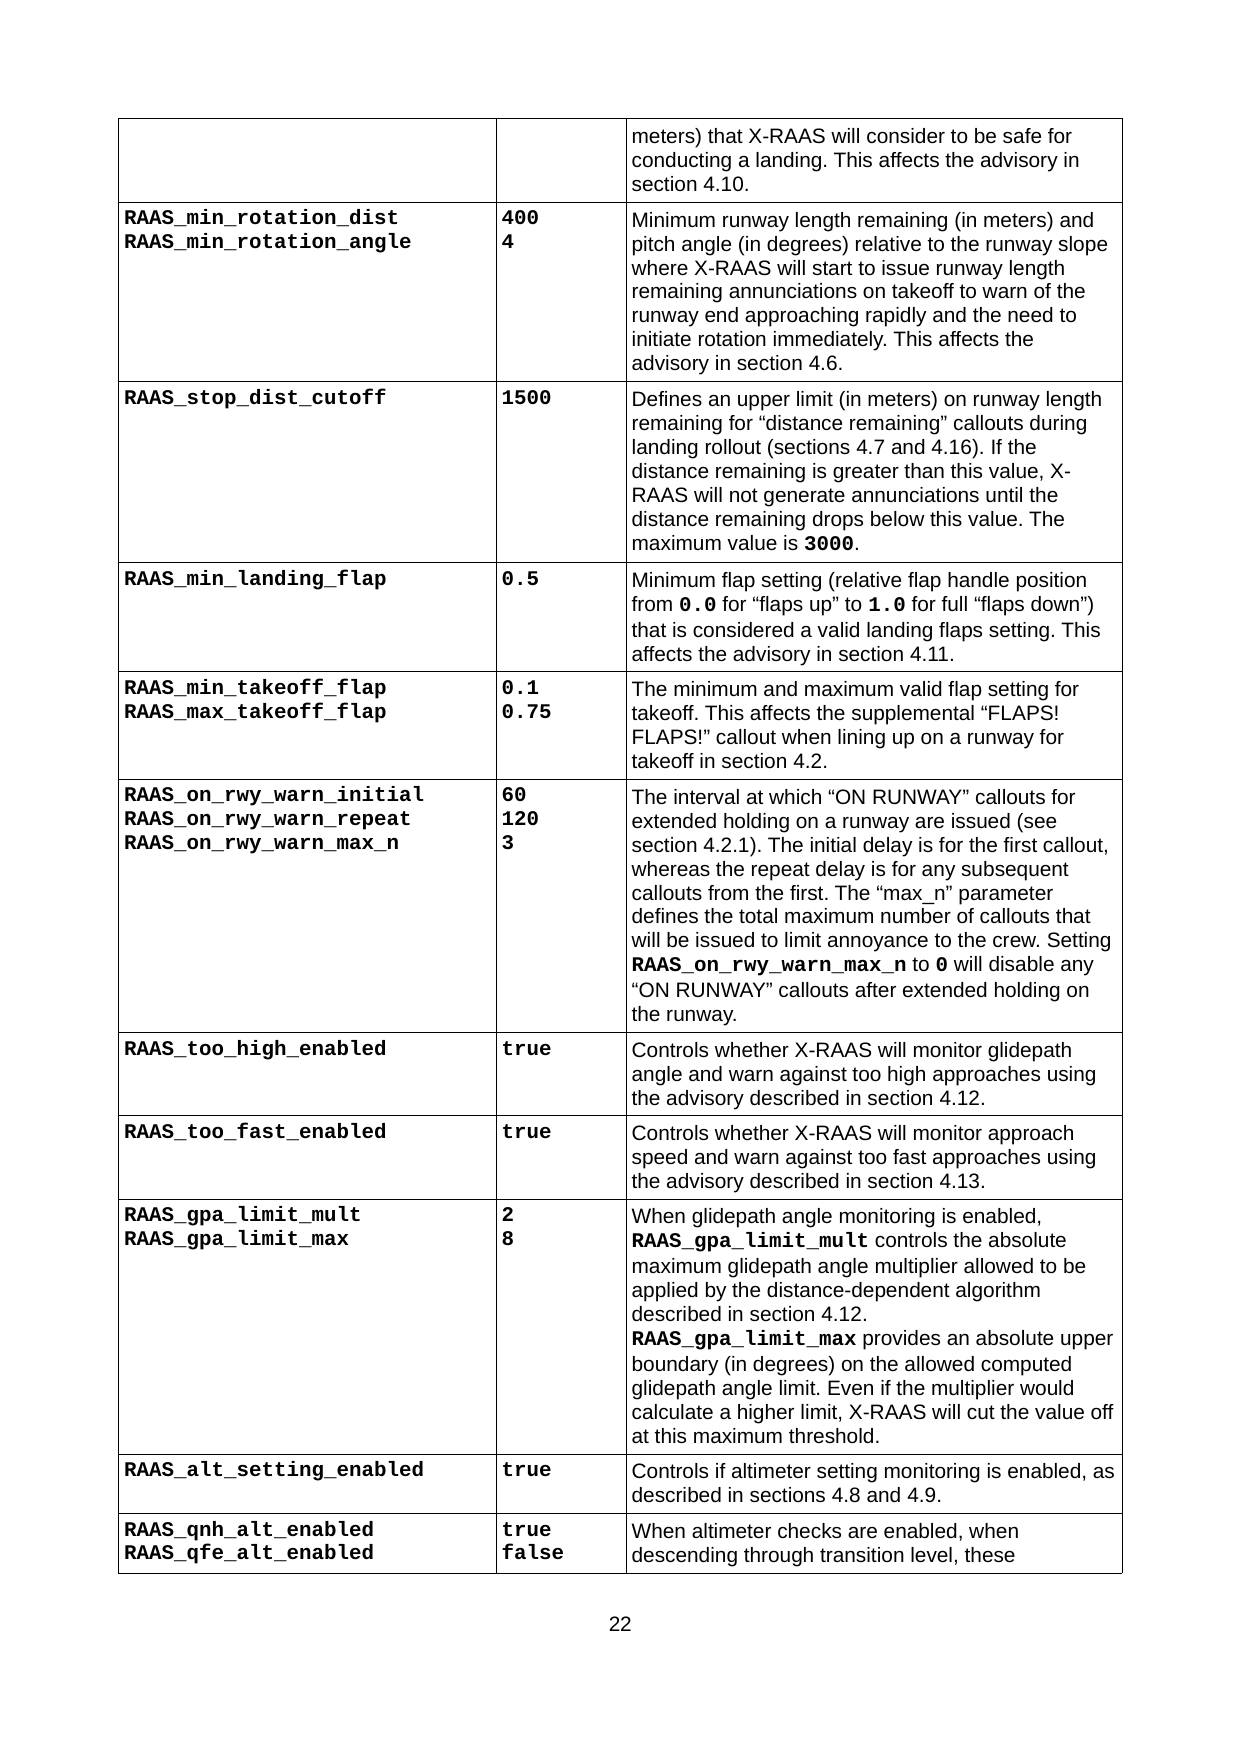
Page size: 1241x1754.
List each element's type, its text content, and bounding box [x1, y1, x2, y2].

table_cell RAAS_alt_setting_enabled [119, 1455, 496, 1513]
table_cell RAAS_too_fast_enabled [119, 1116, 496, 1198]
table_cell true [497, 1033, 626, 1115]
table_cell Controls whether X-RAAS will monitor glidepath angle and warn against too high approaches using the advisory described in section 4.12. [627, 1033, 1122, 1115]
table_cell RAAS_on_rwy_warn_initial RAAS_on_rwy_warn_repeat RAAS_on_rwy_warn_max_n [119, 780, 496, 1032]
table_cell RAAS_qnh_alt_enabled RAAS_qfe_alt_enabled [119, 1514, 496, 1572]
table_cell 2 8 [497, 1200, 626, 1453]
table_cell true [497, 1116, 626, 1198]
table_cell Controls whether X-RAAS will monitor approach speed and warn against too fast approaches using the advisory described in section 4.13. [627, 1116, 1122, 1198]
table_cell The minimum and maximum valid flap setting for takeoff. This affects the supplemental “FLAPS! FLAPS!” callout when lining up on a runway for takeoff in section 4.2. [627, 672, 1122, 779]
table_cell true false [497, 1514, 626, 1572]
table_cell true [497, 1455, 626, 1513]
table_cell RAAS_min_rotation_dist RAAS_min_rotation_angle [119, 203, 496, 381]
table_cell Minimum runway length remaining (in meters) and pitch angle (in degrees) relative to the runway slope where X-RAAS will start to issue runway length remaining annunciations on takeoff to warn of the runway end approaching rapidly and the need to initiate rotation immediately. This affects the advisory in section 4.6. [627, 203, 1122, 381]
table_cell 0.5 [497, 563, 626, 671]
table_cell When glidepath angle monitoring is enabled, RAAS_gpa_limit_mult controls the absolute maximum glidepath angle multiplier allowed to be applied by the distance-dependent algorithm described in section 4.12. RAAS_gpa_limit_max provides an absolute upper boundary (in degrees) on the allowed computed glidepath angle limit. Even if the multiplier would calculate a higher limit, X-RAAS will cut the value off at this maximum threshold. [627, 1200, 1122, 1453]
table_cell 1500 [497, 382, 626, 562]
table_cell [119, 119, 496, 202]
table_cell 400 4 [497, 203, 626, 381]
table_cell RAAS_min_landing_flap [119, 563, 496, 671]
table_cell When altimeter checks are enabled, when descending through transition level, these [627, 1514, 1122, 1572]
table_cell RAAS_min_takeoff_flap RAAS_max_takeoff_flap [119, 672, 496, 779]
table_cell RAAS_gpa_limit_mult RAAS_gpa_limit_max [119, 1200, 496, 1453]
table_cell meters) that X-RAAS will consider to be safe for conducting a landing. This affects the advisory in section 4.10. [627, 119, 1122, 202]
table_cell Minimum flap setting (relative flap handle position from 0.0 for “flaps up” to 1.0 for full “flaps down”) that is considered a valid landing flaps setting. This affects the advisory in section 4.11. [627, 563, 1122, 671]
table_cell 60 120 3 [497, 780, 626, 1032]
table_cell RAAS_too_high_enabled [119, 1033, 496, 1115]
table_cell [497, 119, 626, 202]
table_cell The interval at which “ON RUNWAY” callouts for extended holding on a runway are issued (see section 4.2.1). The initial delay is for the first callout, whereas the repeat delay is for any subsequent callouts from the first. The “max_n” parameter defines the total maximum number of callouts that will be issued to limit annoyance to the crew. Setting RAAS_on_rwy_warn_max_n to 0 will disable any “ON RUNWAY” callouts after extended holding on the runway. [627, 780, 1122, 1032]
table_cell RAAS_stop_dist_cutoff [119, 382, 496, 562]
table_cell Controls if altimeter setting monitoring is enabled, as described in sections 4.8 and 4.9. [627, 1455, 1122, 1513]
table_cell Defines an upper limit (in meters) on runway length remaining for “distance remaining” callouts during landing rollout (sections 4.7 and 4.16). If the distance remaining is greater than this value, X-RAAS will not generate annunciations until the distance remaining drops below this value. The maximum value is 3000. [627, 382, 1122, 562]
table_cell 0.1 0.75 [497, 672, 626, 779]
